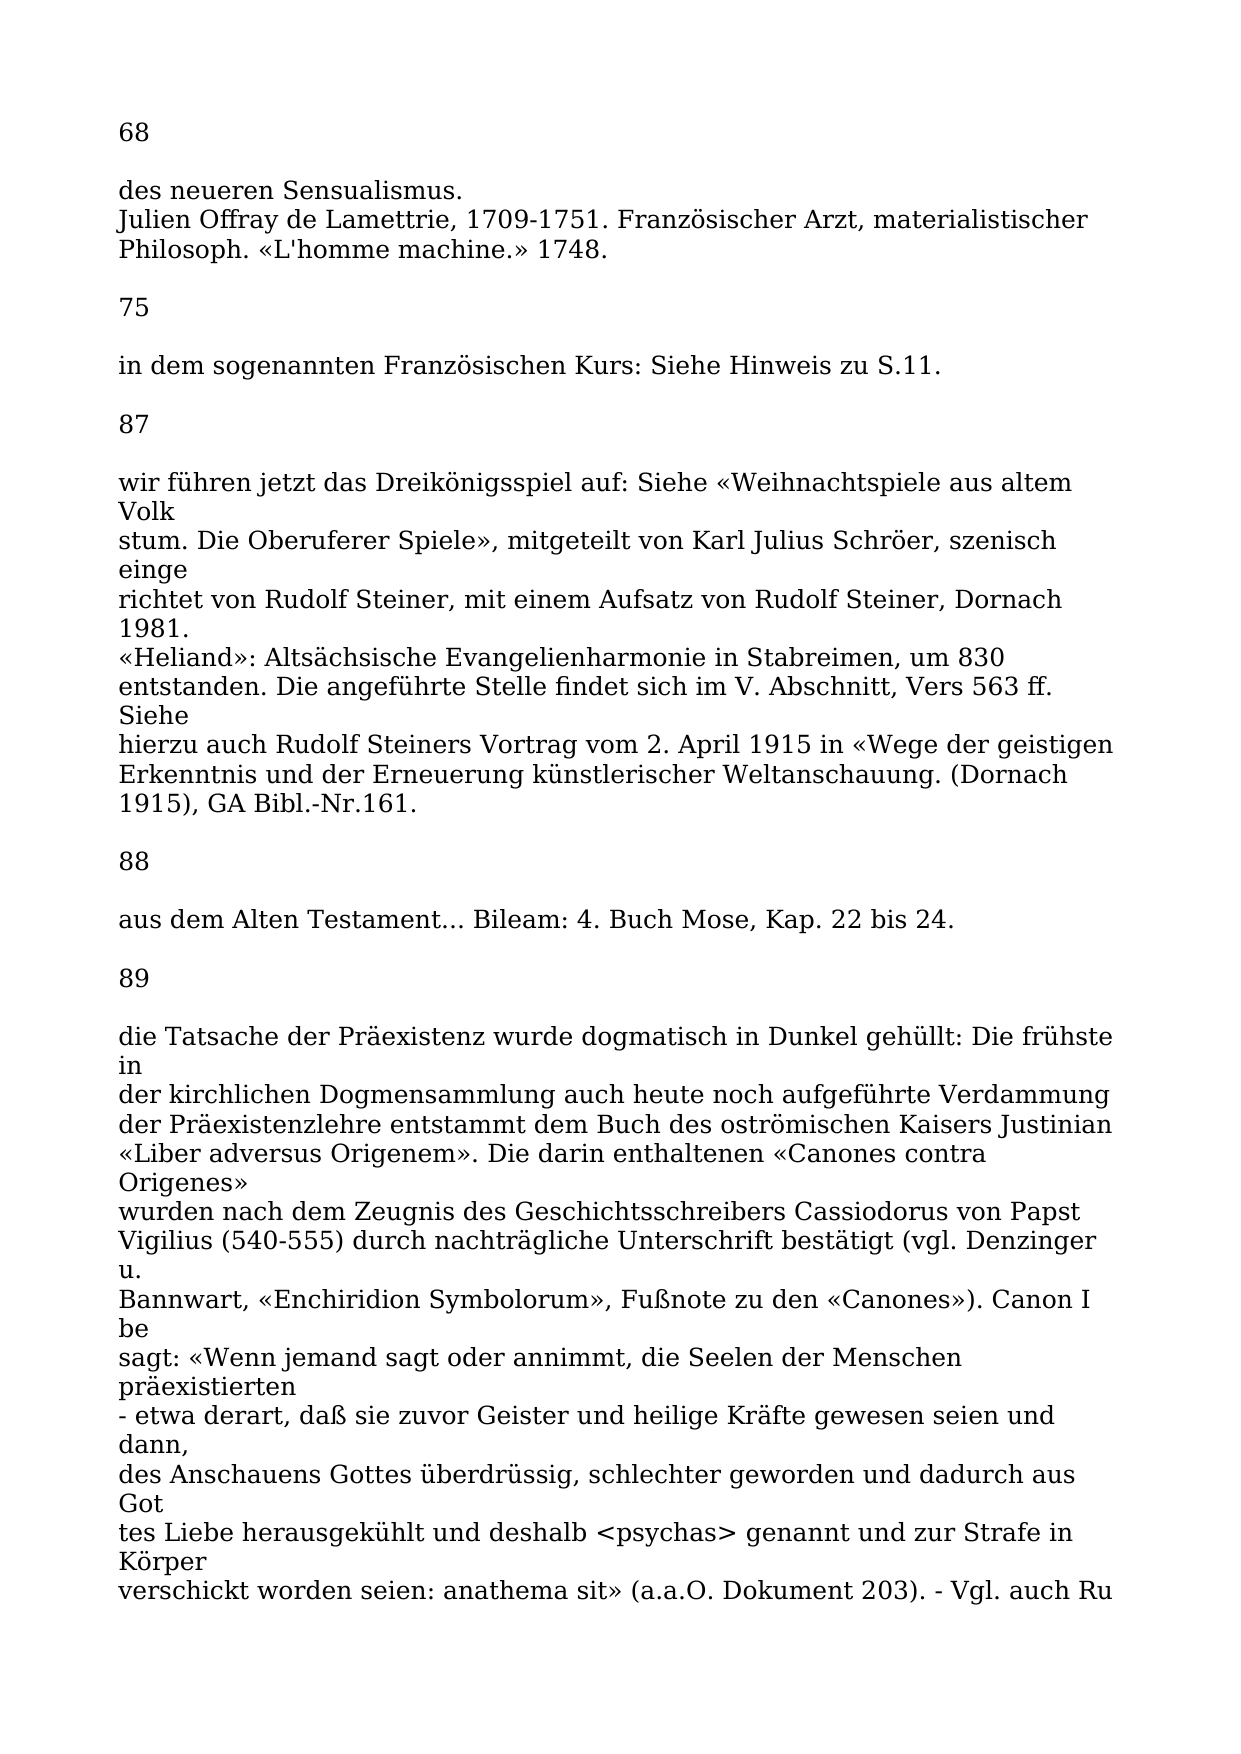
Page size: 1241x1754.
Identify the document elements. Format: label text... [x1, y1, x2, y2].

text - etwa derart, daß sie zuvor Geister und heilige Kräfte gewesen seien und dann, [118, 1401, 1122, 1460]
text 1981. [118, 614, 1122, 643]
text Bannwart, «Enchiridion Symbolorum», Fußnote zu den «Canones»). Canon I be [118, 1285, 1122, 1343]
text aus dem Alten Testament... Bileam: 4. Buch Mose, Kap. 22 bis 24. [118, 906, 1122, 935]
text der kirchlichen Dogmensammlung auch heute noch aufgeführte Verdammung [118, 1081, 1122, 1110]
text entstanden. Die angeführte Stelle findet sich im V. Abschnitt, Vers 563 ff. Siehe [118, 672, 1122, 731]
text des neueren Sensualismus. [118, 176, 1122, 206]
text 75 [118, 293, 1122, 322]
text wir führen jetzt das Dreikönigsspiel auf: Siehe «Weihnachtspiele aus altem Volk [118, 468, 1122, 526]
text 68 [118, 118, 1122, 147]
text «Liber adversus Origenem». Die darin enthaltenen «Canones contra Origenes» [118, 1139, 1122, 1197]
text verschickt worden seien: anathema sit» (a.a.O. Dokument 203). - Vgl. auch Ru [118, 1576, 1122, 1606]
text wurden nach dem Zeugnis des Geschichtsschreibers Cassiodorus von Papst Vigilius (540-555) durch nachträgliche Unterschrift bestätigt (vgl. Denzinger u. [118, 1197, 1122, 1285]
text 89 [118, 964, 1122, 993]
text hierzu auch Rudolf Steiners Vortrag vom 2. April 1915 in «Wege der geistigen [118, 731, 1122, 760]
text in dem sogenannten Französischen Kurs: Siehe Hinweis zu S.11. [118, 351, 1122, 381]
text stum. Die Oberuferer Spiele», mitgeteilt von Karl Julius Schröer, szenisch einge [118, 526, 1122, 585]
text Philosoph. «L'homme machine.» 1748. [118, 235, 1122, 264]
text 1915), GA Bibl.-Nr.161. [118, 789, 1122, 818]
text die Tatsache der Präexistenz wurde dogmatisch in Dunkel gehüllt: Die frühste in [118, 1022, 1122, 1081]
text der Präexistenzlehre entstammt dem Buch des oströmischen Kaisers Justinian [118, 1110, 1122, 1139]
text 88 [118, 847, 1122, 876]
text Erkenntnis und der Erneuerung künstlerischer Weltanschauung. (Dornach [118, 760, 1122, 789]
text «Heliand»: Altsächsische Evangelienharmonie in Stabreimen, um 830 [118, 643, 1122, 672]
text richtet von Rudolf Steiner, mit einem Aufsatz von Rudolf Steiner, Dornach [118, 585, 1122, 614]
text Julien Offray de Lamettrie, 1709-1751. Französischer Arzt, materialistischer [118, 206, 1122, 235]
text des Anschauens Gottes überdrüssig, schlechter geworden und dadurch aus Got [118, 1460, 1122, 1518]
text tes Liebe herausgekühlt und deshalb <psychas> genannt und zur Strafe in Körper [118, 1518, 1122, 1576]
text sagt: «Wenn jemand sagt oder annimmt, die Seelen der Menschen präexistierten [118, 1343, 1122, 1401]
text 87 [118, 410, 1122, 439]
